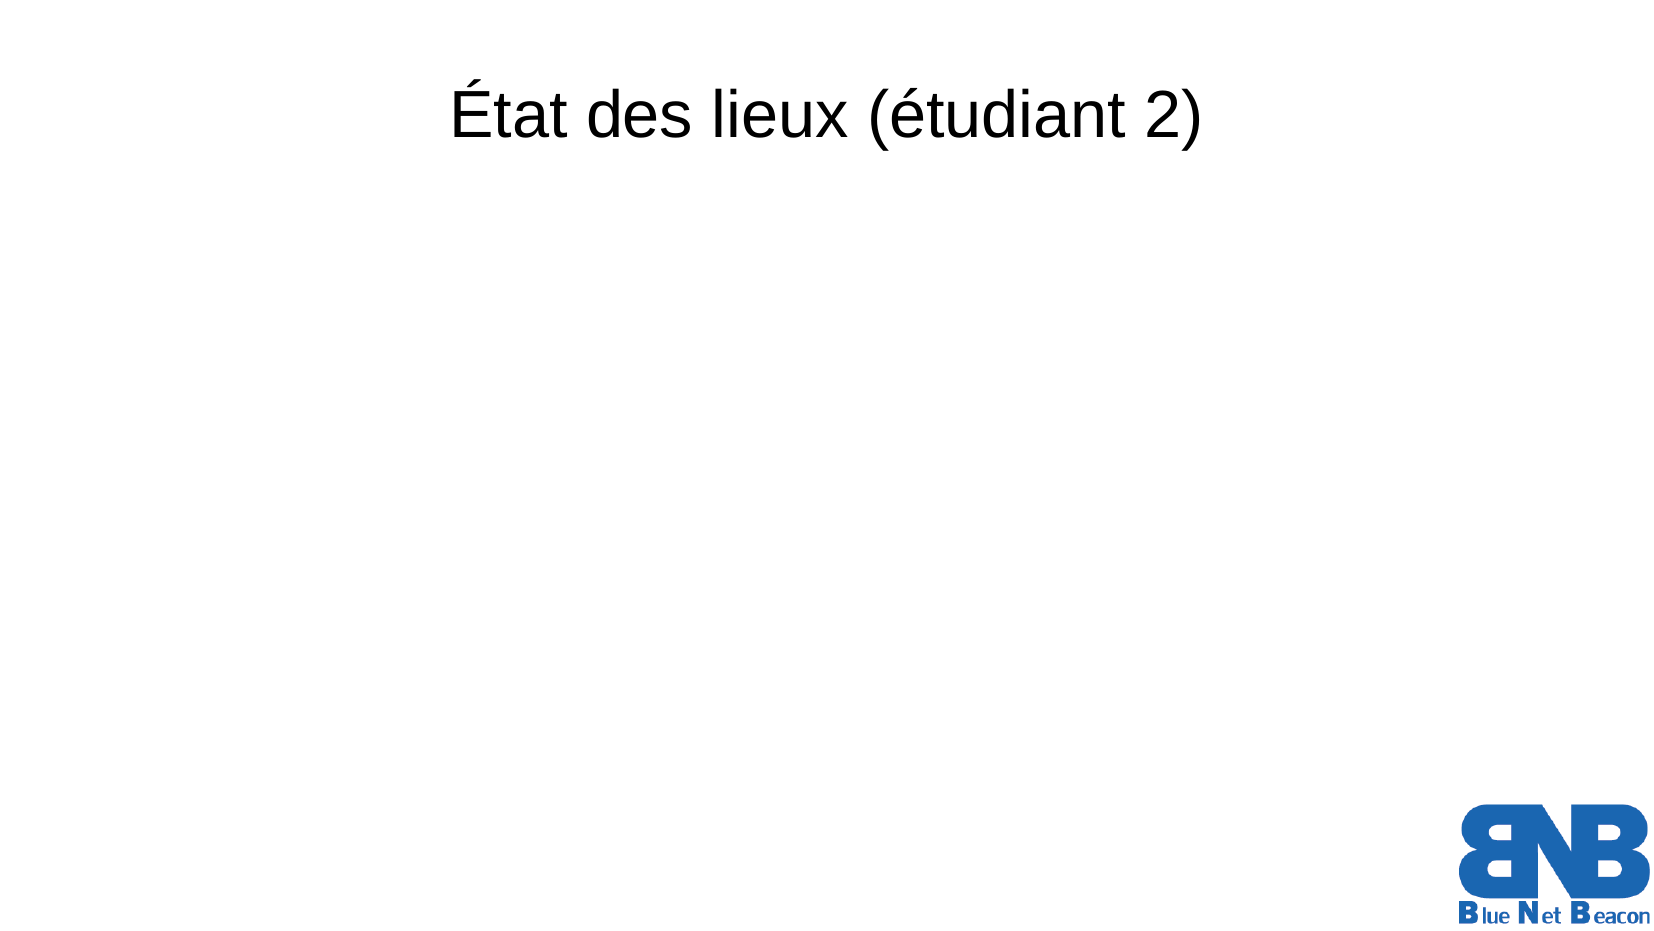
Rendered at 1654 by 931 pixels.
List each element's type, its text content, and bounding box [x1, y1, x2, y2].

title État des lieux (étudiant 2) [82, 37, 1571, 193]
picture [1459, 797, 1650, 930]
